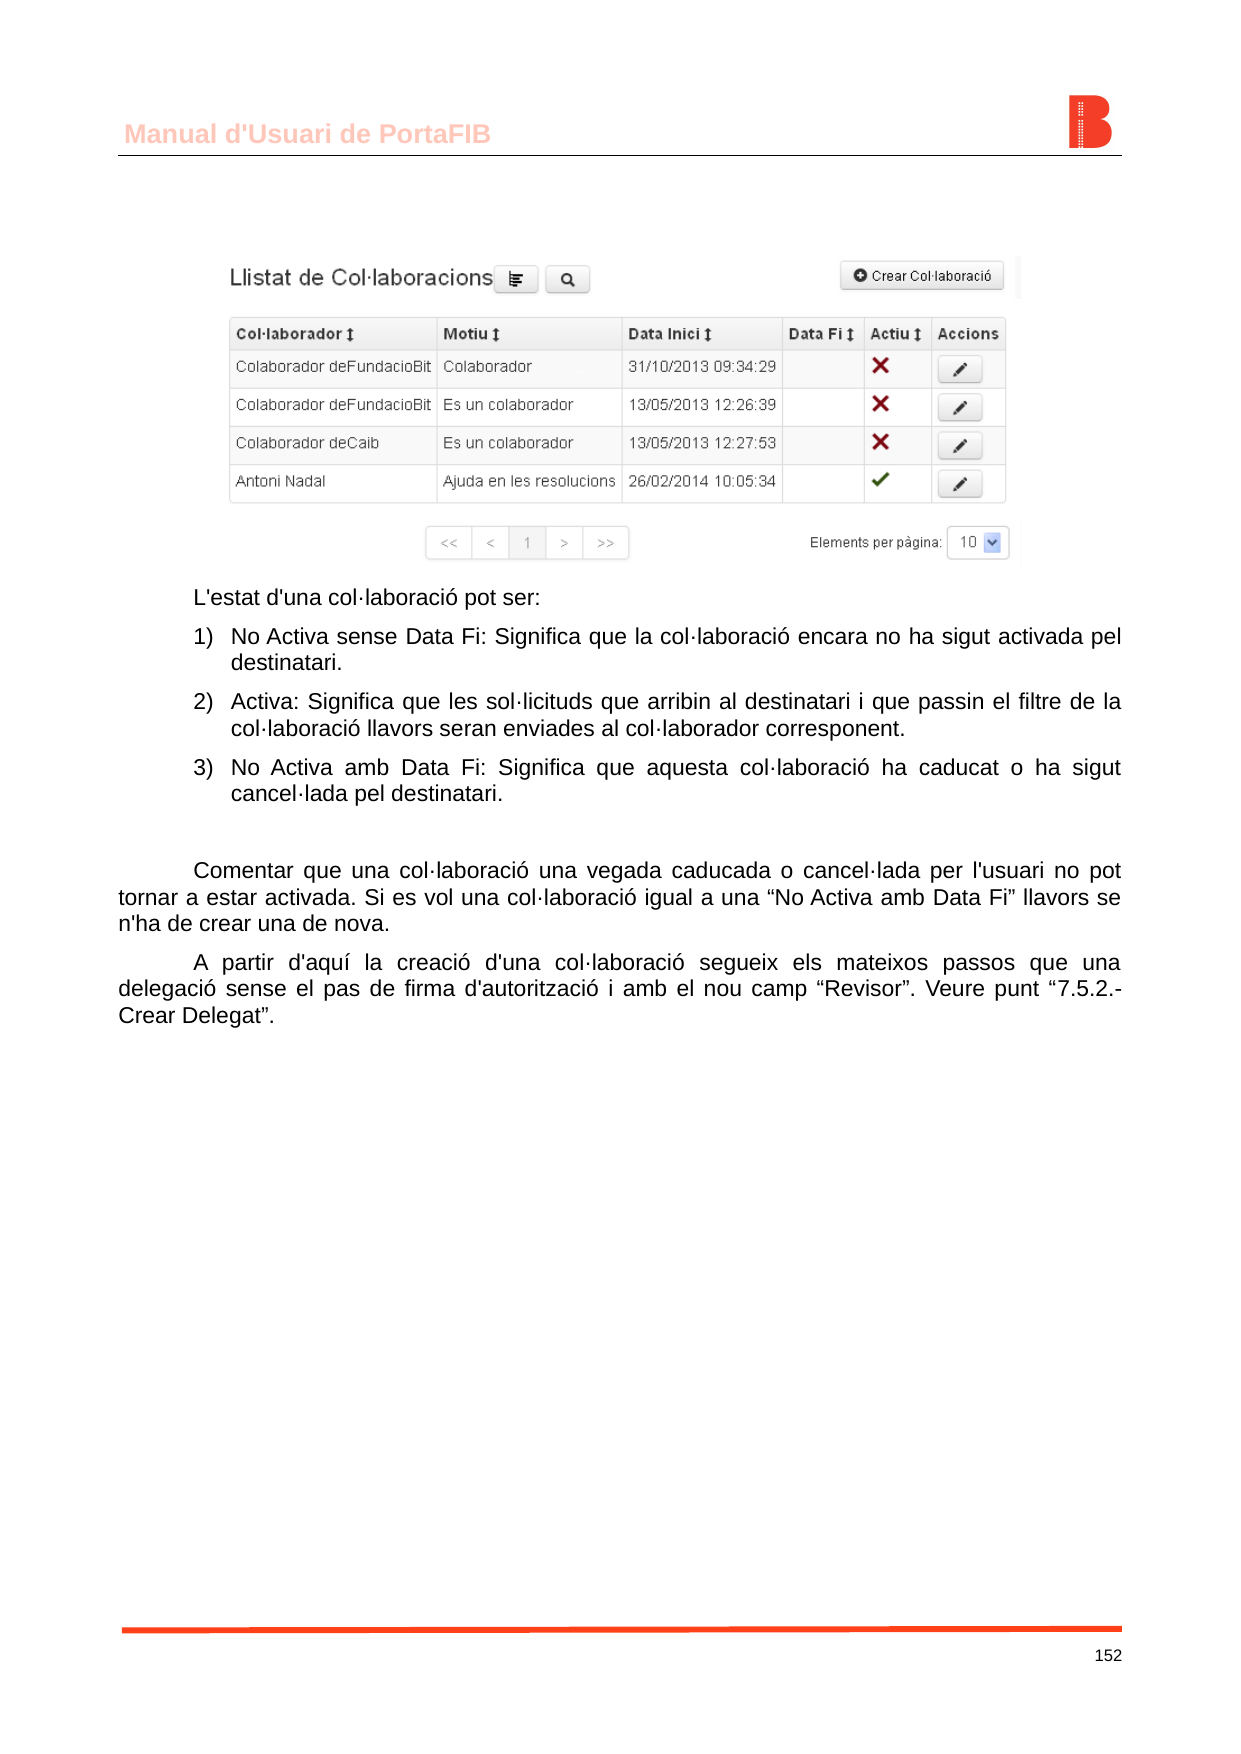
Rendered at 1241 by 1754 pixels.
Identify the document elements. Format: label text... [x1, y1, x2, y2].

picture [219, 254, 1022, 572]
list No Activa sense Data Fi: Significa que la col·laboració encara no ha sigut activada pel destinatari. [193, 623, 1122, 676]
text Comentar que una col·laboració una vegada caducada o cancel·lada per l'usuari no pot tornar a estar activada. Si es vol una col·laboració igual a una “No Activa amb Data Fi” llavors se n'ha de crear una de nova. [118, 857, 1122, 937]
picture [1063, 94, 1117, 150]
list Activa: Significa que les sol·licituds que arribin al destinatari i que passin el filtre de la col·laboració llavors seran enviades al col·laborador corresponent. [193, 688, 1122, 741]
text A partir d'aquí la creació d'una col·laboració segueix els mateixos passos que una delegació sense el pas de firma d'autorització i amb el nou camp “Revisor”. Veure punt “7.5.2.-Crear Delegat”. [118, 949, 1122, 1028]
text L'estat d'una col·laboració pot ser: [118, 584, 1122, 611]
list No Activa amb Data Fi: Significa que aquesta col·laboració ha caducat o ha sigut cancel·lada pel destinatari. [193, 753, 1122, 806]
